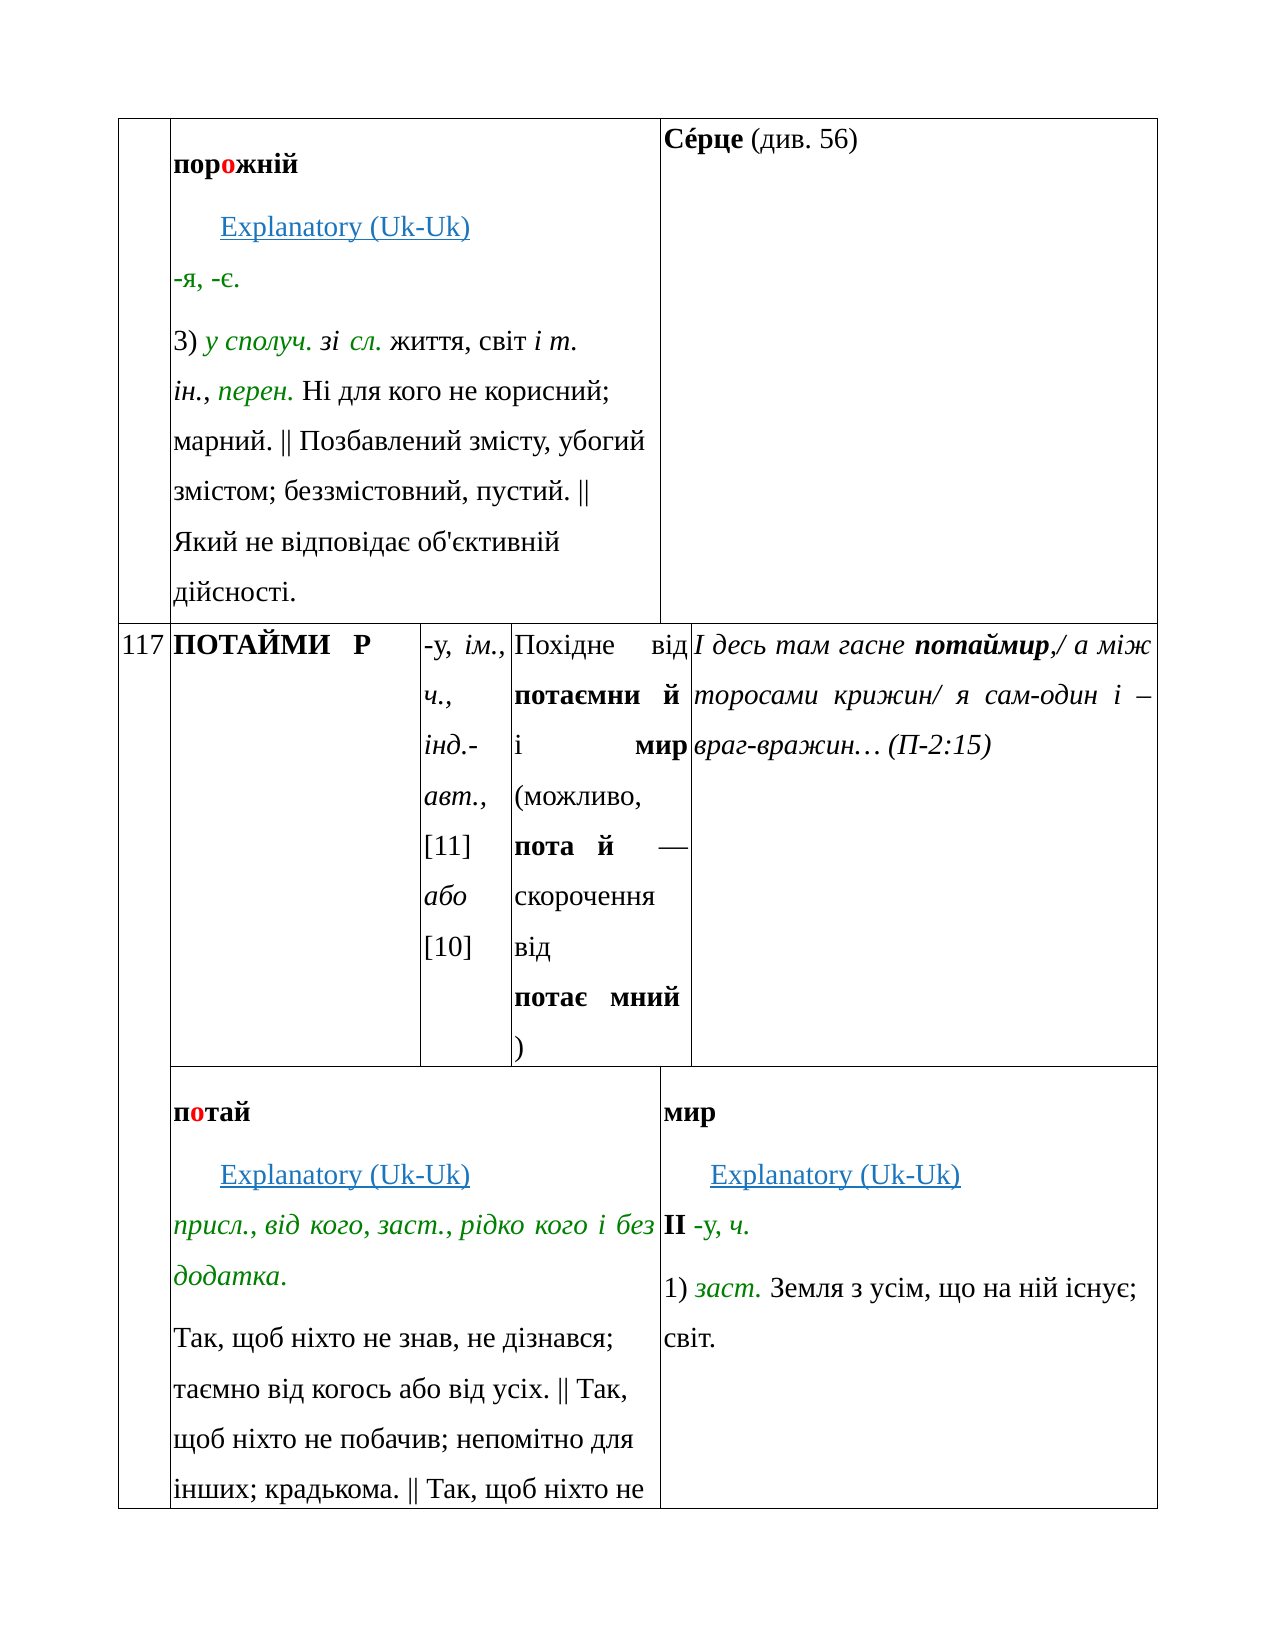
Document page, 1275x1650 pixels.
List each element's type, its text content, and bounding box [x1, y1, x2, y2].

table_cell -у, ім., ч., інд.-авт., [11] або [10] [421, 624, 511, 1066]
table_cell мир Explanatory (Uk-Uk) II -у, ч. 1) заст. Земля з усім, що на ній існує; світ. [661, 1067, 1157, 1508]
table_cell Потаймир [171, 624, 420, 1066]
table_cell Похідне від потаємний і мир (можливо, потай — скорочення від потаємний) [512, 624, 691, 1066]
table_cell І десь там гасне потаймир,/ а між торосами крижин/ я сам-один і – враг-вражин… (П-2:15) [692, 624, 1157, 1066]
table_cell 117 [119, 624, 170, 1508]
table_cell потай Explanatory (Uk-Uk) присл., від кого, заст., рідко кого і без додатка. Так, щоб ніхто не знав, не дізнався; таємно від когось або від усіх. || Так, щоб ніхто не побачив; непомітно для інших; крадькома. || Так, щоб ніхто не [171, 1067, 660, 1508]
table_cell [119, 119, 170, 623]
table_cell порожній Explanatory (Uk-Uk) -я, -є. 3) у сполуч. зі сл. життя, світ і т. ін., перен. Ні для кого не корисний; марний. || Позбавлений змісту, убогий змістом; беззмістовний, пустий. || Який не відповідає об'єктивній дійсності. [171, 119, 660, 623]
table_cell Сéрце (див. 56) [661, 119, 1157, 623]
